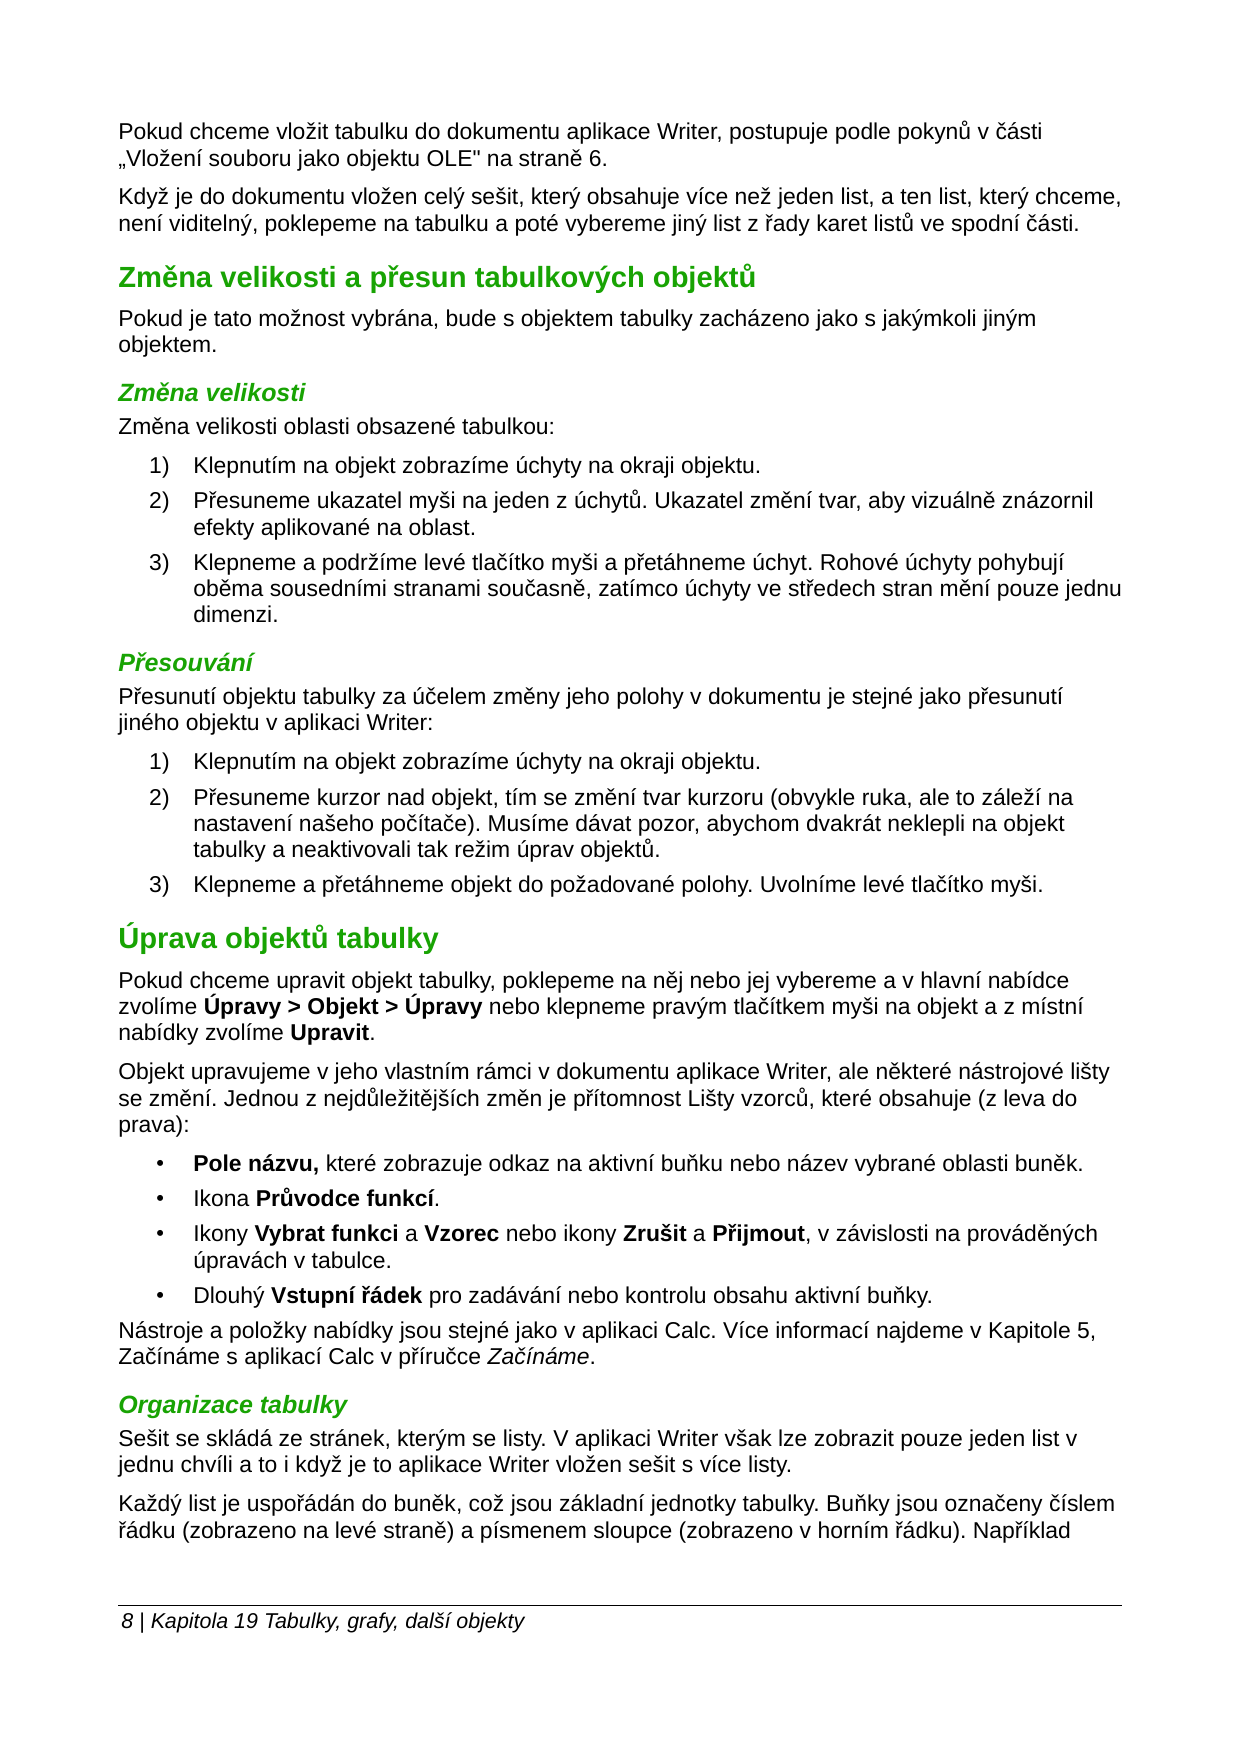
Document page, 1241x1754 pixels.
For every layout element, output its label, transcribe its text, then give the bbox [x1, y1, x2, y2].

list Klepneme a podržíme levé tlačítko myši a přetáhneme úchyt. Rohové úchyty pohybují oběma sousedními stranami současně, zatímco úchyty ve středech stran mění pouze jednu dimenzi. [169, 549, 1122, 628]
subtitle Změna velikosti [118, 378, 1122, 407]
subtitle Organizace tabulky [118, 1390, 1122, 1419]
list Dlouhý Vstupní řádek pro zadávání nebo kontrolu obsahu aktivní buňky. [156, 1282, 1122, 1308]
list Pole názvu, které zobrazuje odkaz na aktivní buňku nebo název vybrané oblasti buněk. [156, 1150, 1122, 1176]
list Klepnutím na objekt zobrazíme úchyty na okraji objektu. [169, 452, 1122, 478]
text Každý list je uspořádán do buněk, což jsou základní jednotky tabulky. Buňky jsou označeny číslem řádku (zobrazeno na levé straně) a písmenem sloupce (zobrazeno v horním řádku). Například [118, 1490, 1122, 1543]
list Přesunutí objektu tabulky za účelem změny jeho polohy v dokumentu je stejné jako přesunutí jiného objektu v aplikaci Writer: [118, 683, 1122, 736]
list Klepnutím na objekt zobrazíme úchyty na okraji objektu. [169, 748, 1122, 774]
subtitle Změna velikosti a přesun tabulkových objektů [118, 260, 1122, 293]
list Přesuneme kurzor nad objekt, tím se změní tvar kurzoru (obvykle ruka, ale to záleží na nastavení našeho počítače). Musíme dávat pozor, abychom dvakrát neklepli na objekt tabulky a neaktivovali tak režim úprav objektů. [169, 783, 1122, 862]
list Přesuneme ukazatel myši na jeden z úchytů. Ukazatel změní tvar, aby vizuálně znázornil efekty aplikované na oblast. [169, 487, 1122, 540]
text Když je do dokumentu vložen celý sešit, který obsahuje více než jeden list, a ten list, který chceme, není viditelný, poklepeme na tabulku a poté vybereme jiný list z řady karet listů ve spodní části. [118, 183, 1122, 236]
subtitle Úprava objektů tabulky [118, 921, 1122, 955]
text Objekt upravujeme v jeho vlastním rámci v dokumentu aplikace Writer, ale některé nástrojové lišty se změní. Jednou z nejdůležitějších změn je přítomnost Lišty vzorců, které obsahuje (z leva do prava): [118, 1058, 1122, 1137]
text Pokud je tato možnost vybrána, bude s objektem tabulky zacházeno jako s jakýmkoli jiným objektem. [118, 305, 1122, 358]
list Změna velikosti oblasti obsazené tabulkou: [118, 413, 1122, 439]
list Klepneme a přetáhneme objekt do požadované polohy. Uvolníme levé tlačítko myši. [169, 871, 1122, 898]
text Pokud chceme vložit tabulku do dokumentu aplikace Writer, postupuje podle pokynů v části „Vložení souboru jako objektu OLE" na straně 6. [118, 118, 1122, 171]
text Pokud chceme upravit objekt tabulky, poklepeme na něj nebo jej vybereme a v hlavní nabídce zvolíme Úpravy > Objekt > Úpravy nebo klepneme pravým tlačítkem myši na objekt a z místní nabídky zvolíme Upravit. [118, 967, 1122, 1046]
list Ikona Průvodce funkcí. [156, 1185, 1122, 1211]
text Sešit se skládá ze stránek, kterým se listy. V aplikaci Writer však lze zobrazit pouze jeden list v jednu chvíli a to i když je to aplikace Writer vložen sešit s více listy. [118, 1425, 1122, 1478]
subtitle Přesouvání [118, 648, 1122, 677]
text Nástroje a položky nabídky jsou stejné jako v aplikaci Calc. Více informací najdeme v Kapitole 5, Začínáme s aplikací Calc v příručce Začínáme. [118, 1317, 1122, 1370]
list Ikony Vybrat funkci a Vzorec nebo ikony Zrušit a Přijmout, v závislosti na prováděných úpravách v tabulce. [156, 1220, 1122, 1273]
